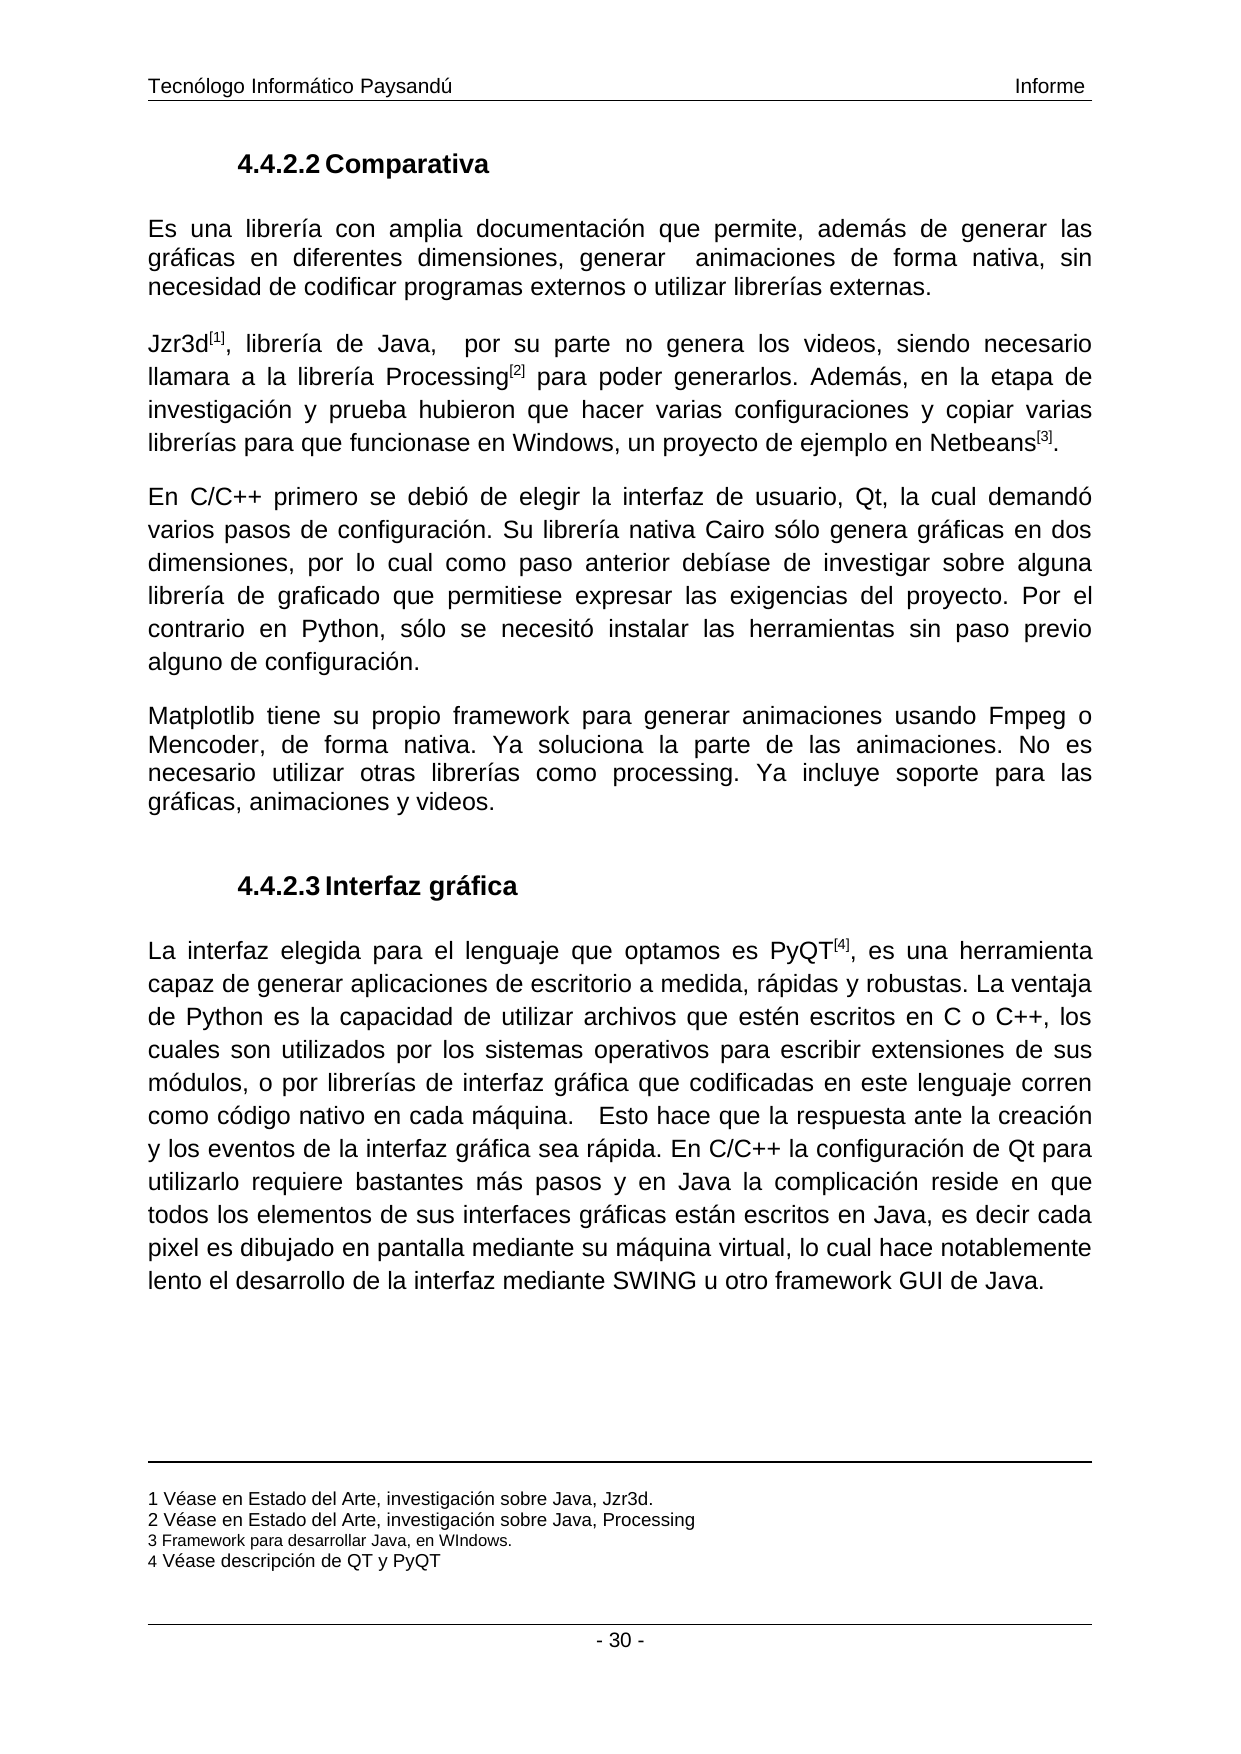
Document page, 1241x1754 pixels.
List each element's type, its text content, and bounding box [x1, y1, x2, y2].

subtitle Interfaz gráfica [237, 869, 1092, 901]
text En C/C++ primero se debió de elegir la interfaz de usuario, Qt, la cual demandó varios pasos de configuración. Su librería nativa Cairo sólo genera gráficas en dos dimensiones, por lo cual como paso anterior debíase de investigar sobre alguna librería de graficado que permitiese expresar las exigencias del proyecto. Por el contrario en Python, sólo se necesitó instalar las herramientas sin paso previo alguno de configuración. [148, 482, 1092, 676]
text 3 Framework para desarrollar Java, en WIndows. [148, 1531, 1092, 1550]
text 4 Véase descripción de QT y PyQT [148, 1550, 1092, 1572]
text Matplotlib tiene su propio framework para generar animaciones usando Fmpeg o Mencoder, de forma nativa. Ya soluciona la parte de las animaciones. No es necesario utilizar otras librerías como processing. Ya incluye soporte para las gráficas, animaciones y videos. [148, 701, 1092, 816]
text La interfaz elegida para el lenguaje que optamos es PyQT[4], es una herramienta capaz de generar aplicaciones de escritorio a medida, rápidas y robustas. La ventaja de Python es la capacidad de utilizar archivos que estén escritos en C o C++, los cuales son utilizados por los sistemas operativos para escribir extensiones de sus módulos, o por librerías de interfaz gráfica que codificadas en este lenguaje corren como código nativo en cada máquina. Esto hace que la respuesta ante la creación y los eventos de la interfaz gráfica sea rápida. En C/C++ la configuración de Qt para utilizarlo requiere bastantes más pasos y en Java la complicación reside en que todos los elementos de sus interfaces gráficas están escritos en Java, es decir cada pixel es dibujado en pantalla mediante su máquina virtual, lo cual hace notablemente lento el desarrollo de la interfaz mediante SWING u otro framework GUI de Java. [148, 936, 1092, 1295]
text Es una librería con amplia documentación que permite, además de generar las gráficas en diferentes dimensiones, generar animaciones de forma nativa, sin necesidad de codificar programas externos o utilizar librerías externas. [148, 214, 1092, 300]
text 1 Véase en Estado del Arte, investigación sobre Java, Jzr3d. [148, 1488, 1092, 1509]
subtitle Comparativa [237, 148, 1092, 179]
text 2 Véase en Estado del Arte, investigación sobre Java, Processing [148, 1509, 1092, 1531]
text Jzr3d[1], librería de Java, por su parte no genera los videos, siendo necesario llamara a la librería Processing[2] para poder generarlos. Además, en la etapa de investigación y prueba hubieron que hacer varias configuraciones y copiar varias librerías para que funcionase en Windows, un proyecto de ejemplo en Netbeans[3]. [148, 329, 1092, 457]
